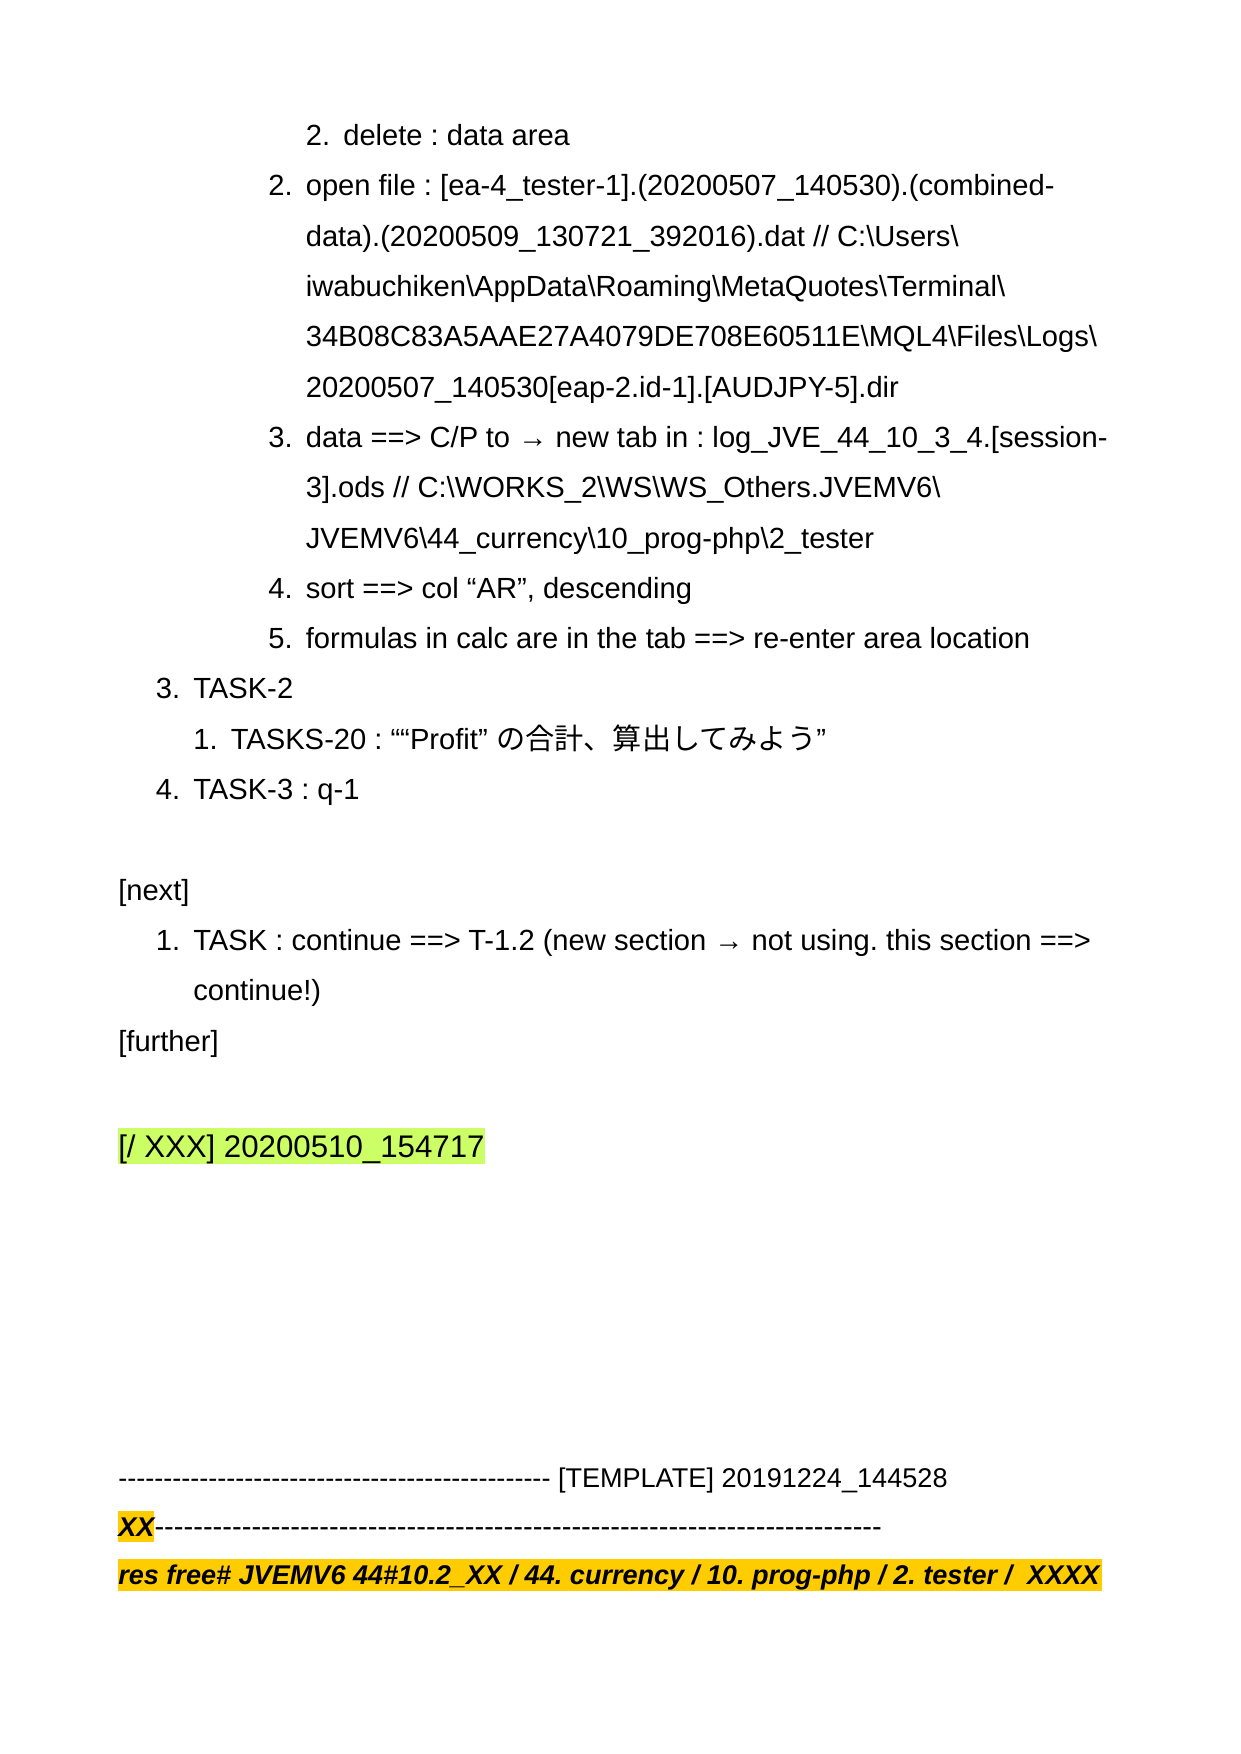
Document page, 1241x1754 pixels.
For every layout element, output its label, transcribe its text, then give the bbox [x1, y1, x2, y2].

list TASK-2 [156, 672, 1122, 705]
text [/ XXX] 20200510_154717 [118, 1074, 1122, 1164]
list TASK-3 : q-1 [156, 772, 1122, 806]
text [next] [118, 873, 1122, 906]
list open file : [ea-4_tester-1].(20200507_140530).(combined-data).(20200509_130721_392016).dat // C:\Users\iwabuchiken\AppData\Roaming\MetaQuotes\Terminal\34B08C83A5AAE27A4079DE708E60511E\MQL4\Files\Logs\20200507_140530[eap-2.id-1].[AUDJPY-5].dir [268, 168, 1122, 403]
list TASK : continue ==> T-1.2 (new section → not using. this section ==> continue!) [156, 923, 1122, 1007]
list sort ==> col “AR”, descending [268, 571, 1122, 604]
list formulas in calc are in the tab ==> re-enter area location [268, 621, 1122, 655]
text [further] [118, 1024, 1122, 1057]
list data ==> C/P to → new tab in : log_JVE_44_10_3_4.[session-3].ods // C:\WORKS_2\WS\WS_Others.JVEMV6\JVEMV6\44_currency\10_prog-php\2_tester [268, 420, 1122, 554]
text XX--------------------------------------------------------------------------- [118, 1509, 1122, 1542]
list TASKS-20 : ““Profit” の合計、算出してみよう” [193, 722, 1122, 755]
text ------------------------------------------------ [TEMPLATE] 20191224_144528 [118, 1462, 1122, 1493]
text res free# JVEMV6 44#10.2_XX / 44. currency / 10. prog-php / 2. tester / XXXX [118, 1559, 1122, 1591]
list delete : data area [306, 118, 1122, 152]
